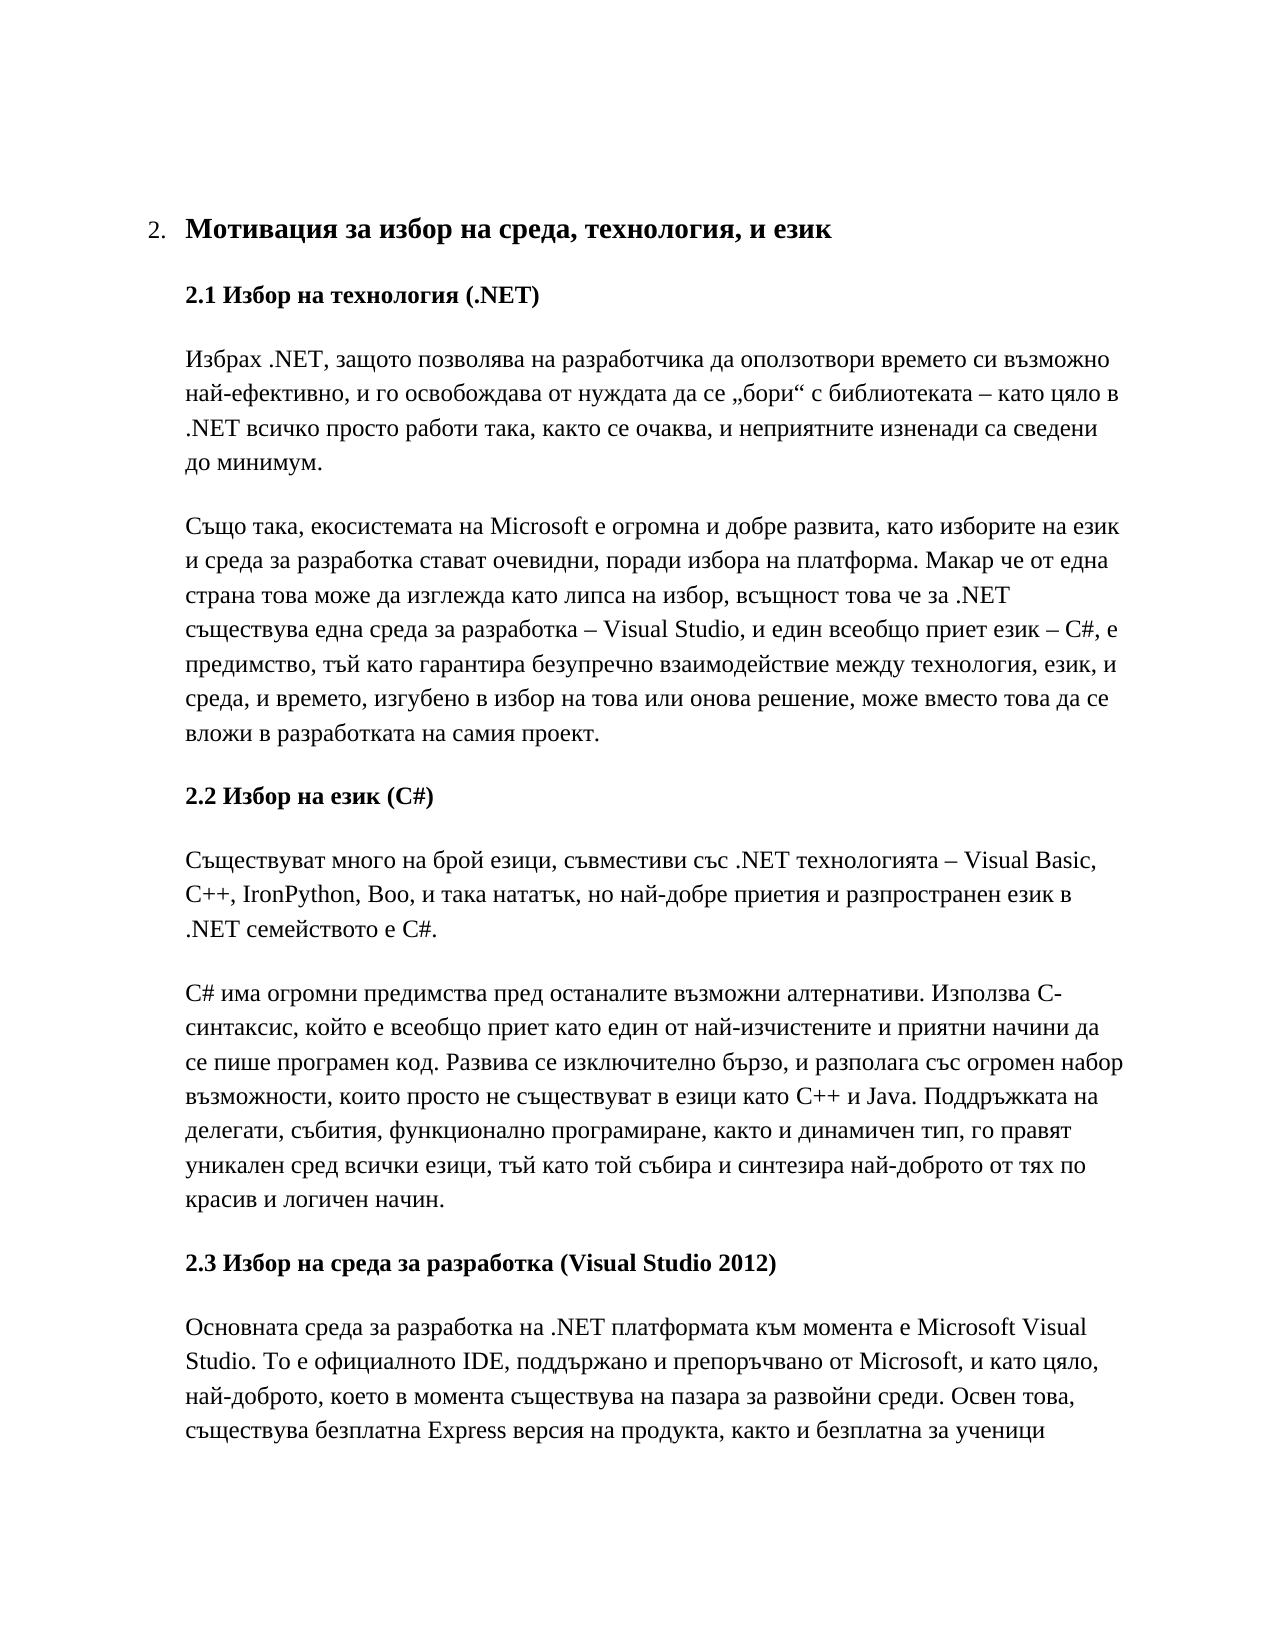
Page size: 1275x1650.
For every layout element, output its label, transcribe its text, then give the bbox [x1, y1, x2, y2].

text Съществуват много на брой езици, съвместиви със .NET технологията – Visual Basic, C++, IronPython, Boo, и така нататък, но най-добре приетия и разпространен език в .NET семейството е C#. [185, 845, 1127, 943]
text C# има огромни предимства пред останалите възможни алтернативи. Използва C-синтаксис, който е всеобщо приет като един от най-изчистените и приятни начини да се пише програмен код. Развива се изключително бързо, и разполага със огромен набор възможности, които просто не съществуват в езици като C++ и Java. Поддръжката на делегати, събития, функционално програмиране, както и динамичен тип, го правят уникален сред всички езици, тъй като той събира и синтезира най-доброто от тях по красив и логичен начин. [185, 978, 1127, 1213]
text Основната среда за разработка на .NET платформата към момента е Microsoft Visual Studio. То е официалното IDE, поддържано и препоръчвано от Microsoft, и като цяло, най-доброто, което в момента съществува на пазара за развойни среди. Освен това, съществува безплатна Express версия на продукта, както и безплатна за ученици [185, 1312, 1127, 1444]
text Също така, екосистемата на Microsoft е огромна и добре развита, като изборите на език и среда за разработка стават очевидни, поради избора на платформа. Макар че от една страна това може да изглежда като липса на избор, всъщност това че за .NET съществува една среда за разработка – Visual Studio, и един всеобщо приет език – C#, е предимство, тъй като гарантира безупречно взаимодействие между технология, език, и среда, и времето, изгубено в избор на това или онова решение, може вместо това да се вложи в разработката на самия проект. [185, 511, 1127, 747]
text Избрах .NET, защото позволява на разработчика да оползотвори времето си възможно най-ефективно, и го освобождава от нуждата да се „бори“ с библиотеката – като цяло в .NET всичко просто работи така, както се очаква, и неприятните изненади са сведени до минимум. [185, 344, 1127, 476]
list Мотивация за избор на среда, технология, и език [148, 211, 1127, 244]
text 2.3 Избор на среда за разработка (Visual Studio 2012) [185, 1248, 1127, 1277]
text 2.2 Избор на език (C#) [185, 781, 1127, 810]
text 2.1 Избор на технология (.NET) [185, 280, 1127, 309]
